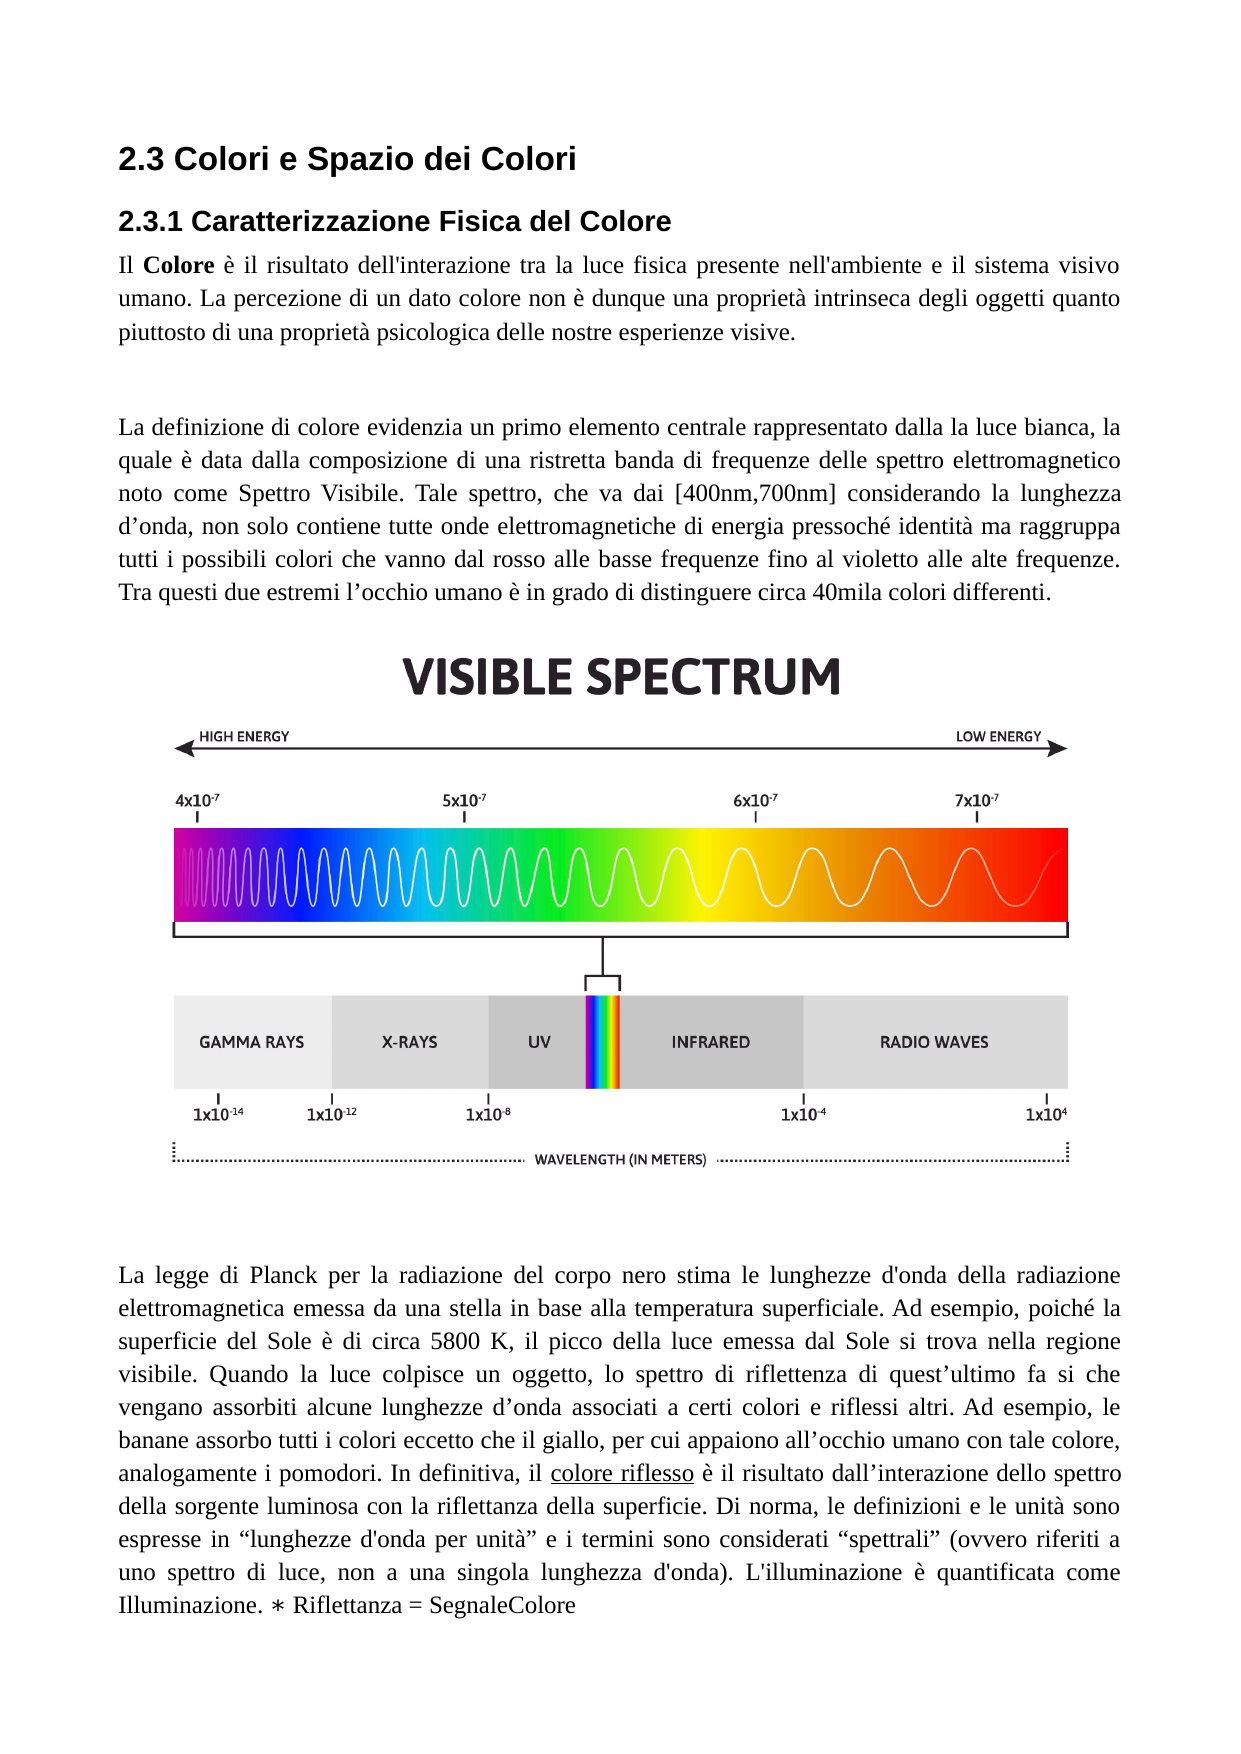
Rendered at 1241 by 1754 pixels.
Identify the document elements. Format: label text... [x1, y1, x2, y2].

text La legge di Planck per la radiazione del corpo nero stima le lunghezze d'onda della radiazione elettromagnetica emessa da una stella in base alla temperatura superficiale. Ad esempio, poiché la superficie del Sole è di circa 5800 K, il picco della luce emessa dal Sole si trova nella regione visibile. Quando la luce colpisce un oggetto, lo spettro di riflettenza di quest’ultimo fa si che vengano assorbiti alcune lunghezze d’onda associati a certi colori e riflessi altri. Ad esempio, le banane assorbo tutti i colori eccetto che il giallo, per cui appaiono all’occhio umano con tale colore, analogamente i pomodori. In definitiva, il colore riflesso è il risultato dall’interazione dello spettro della sorgente luminosa con la riflettanza della superficie. Di norma, le definizioni e le unità sono espresse in “lunghezze d'onda per unità” e i termini sono considerati “spettrali” (ovvero riferiti a uno spettro di luce, non a una singola lunghezza d'onda). L'illuminazione è quantificata come Illuminazione. ∗ Riflettanza = SegnaleColore [118, 1260, 1122, 1619]
text Il Colore è il risultato dell'interazione tra la luce fisica presente nell'ambiente e il sistema visivo umano. La percezione di un dato colore non è dunque una proprietà intrinseca degli oggetti quanto piuttosto di una proprietà psicologica delle nostre esperienze visive. [118, 251, 1122, 345]
subtitle 2.3.1 Caratterizzazione Fisica del Colore [118, 204, 1122, 238]
subtitle 2.3 Colori e Spazio dei Colori [118, 139, 1122, 177]
picture [118, 624, 1123, 1190]
text La definizione di colore evidenzia un primo elemento centrale rappresentato dalla la luce bianca, la quale è data dalla composizione di una ristretta banda di frequenze delle spettro elettromagnetico noto come Spettro Visibile. Tale spettro, che va dai [400nm,700nm] considerando la lunghezza d’onda, non solo contiene tutte onde elettromagnetiche di energia pressoché identità ma raggruppa tutti i possibili colori che vanno dal rosso alle basse frequenze fino al violetto alle alte frequenze. Tra questi due estremi l’occhio umano è in grado di distinguere circa 40mila colori differenti. [118, 412, 1122, 606]
